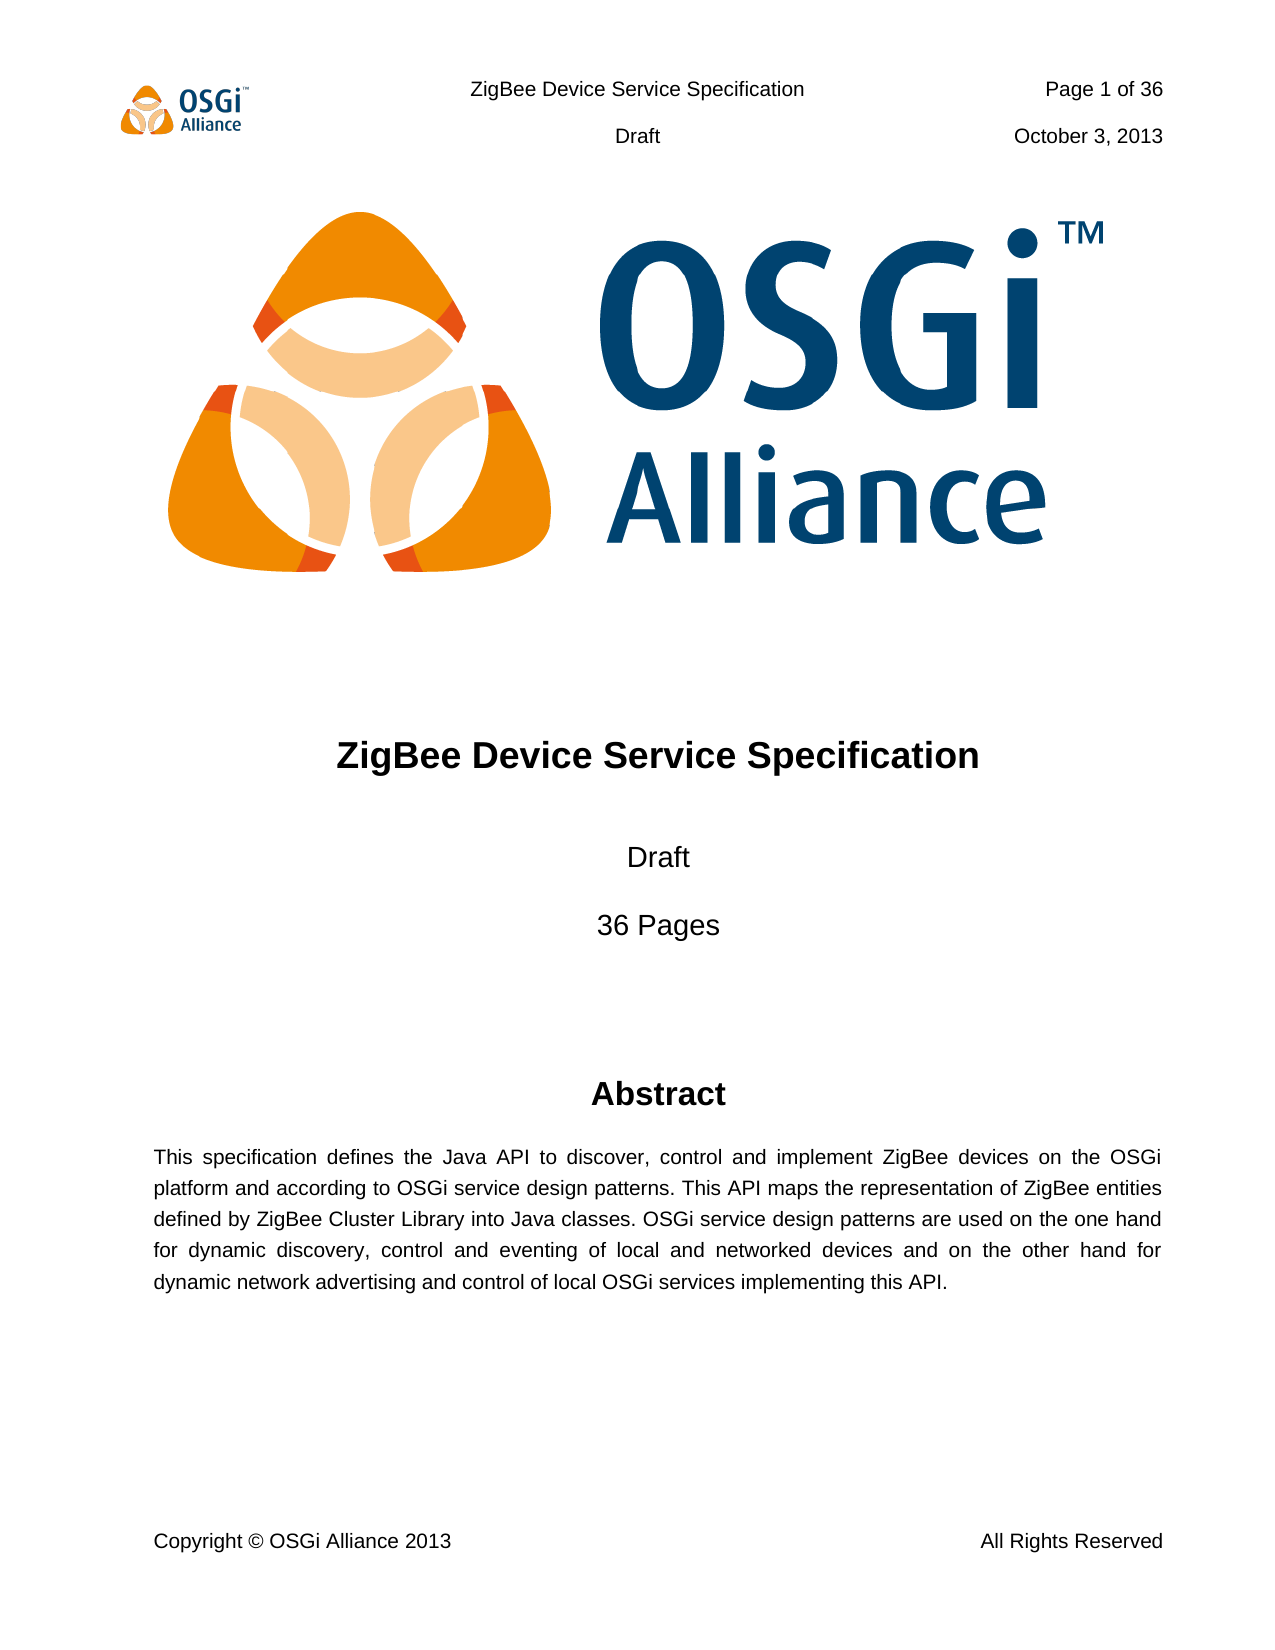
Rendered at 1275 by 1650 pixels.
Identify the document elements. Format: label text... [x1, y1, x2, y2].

picture [113, 78, 257, 142]
title ZigBee Device Service Specification [153, 733, 1163, 776]
picture [112, 158, 1163, 626]
text This specification defines the Java API to discover, control and implement ZigBee devices on the OSGi platform and according to OSGi service design patterns. This API maps the representation of ZigBee entities defined by ZigBee Cluster Library into Java classes. OSGi service design patterns are used on the one hand for dynamic discovery, control and eventing of local and networked devices and on the other hand for dynamic network advertising and control of local OSGi services implementing this API. [153, 1137, 1163, 1293]
title Draft 37 Pages [153, 841, 1163, 941]
text Abstract [153, 1074, 1163, 1112]
